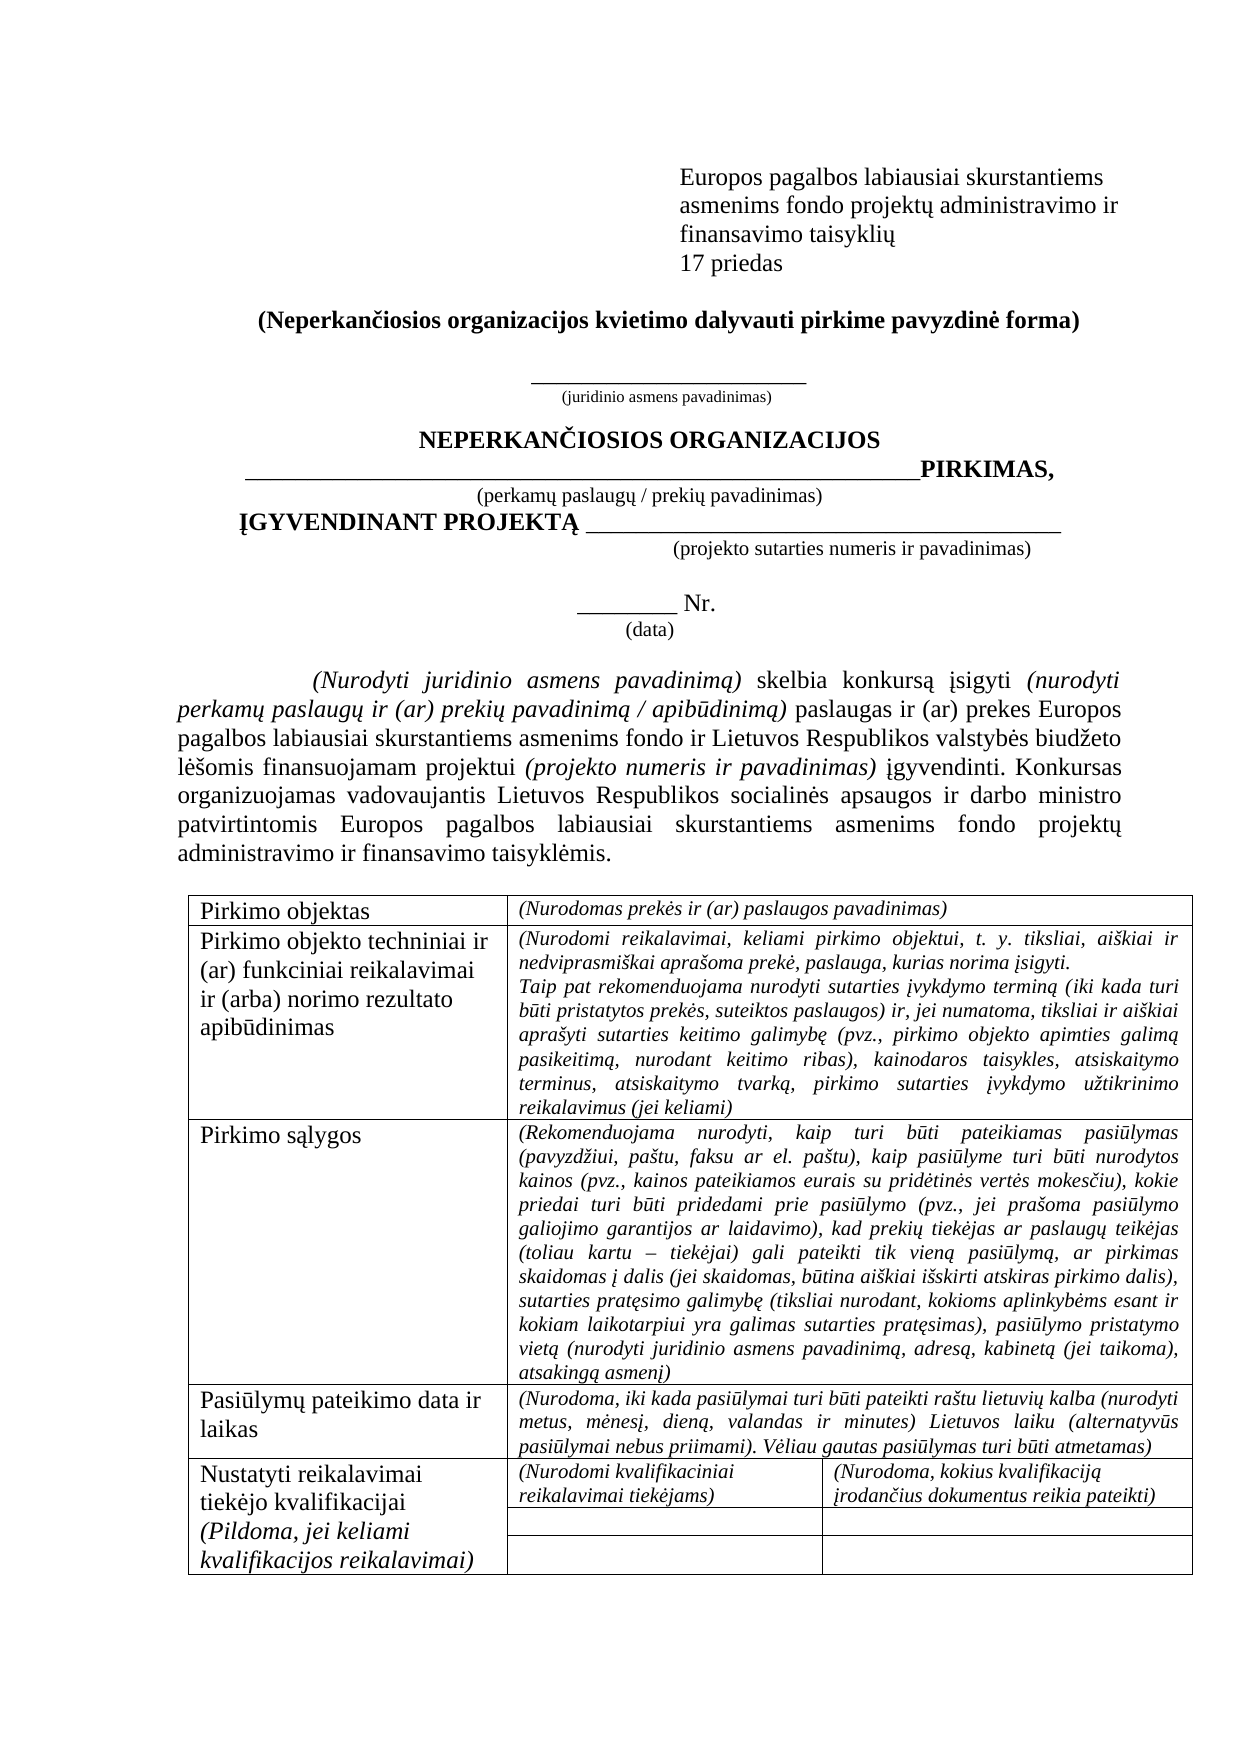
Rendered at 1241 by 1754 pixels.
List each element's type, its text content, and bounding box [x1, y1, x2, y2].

table_cell [823, 1508, 1192, 1535]
text Europos pagalbos labiausiai skurstantiems [679, 162, 1160, 190]
table_cell Pasiūlymų pateikimo data ir laikas [189, 1385, 507, 1458]
text (projekto sutarties numeris ir pavadinimas) [447, 536, 1122, 560]
text (perkamų paslaugų / prekių pavadinimas) [177, 483, 1122, 507]
text (Nurodyti juridinio asmens pavadinimą) skelbia konkursą įsigyti (nurodyti perkamų paslaugų ir (ar) prekių pavadinimą / apibūdinimą) paslaugas ir (ar) prekes Europos pagalbos labiausiai skurstantiems asmenims fondo ir Lietuvos Respublikos valstybės biudžeto lėšomis finansuojamam projektui (projekto numeris ir pavadinimas) įgyvendinti. Konkursas organizuojamas vadovaujantis Lietuvos Respublikos socialinės apsaugos ir darbo ministro patvirtintomis Europos pagalbos labiausiai skurstantiems asmenims fondo projektų administravimo ir finansavimo taisyklėmis. [177, 665, 1122, 867]
text ________ Nr. [177, 588, 1122, 617]
text asmenims fondo projektų administravimo ir [679, 190, 1160, 219]
text (Neperkančiosios organizacijos kvietimo dalyvauti pirkime pavyzdinė forma) [177, 305, 1160, 334]
text NEPERKANČIOSIOS ORGANIZACIJOS [177, 425, 1122, 454]
table_cell (Nurodoma, kokius kvalifikaciją įrodančius dokumentus reikia pateikti) [823, 1459, 1192, 1507]
text (juridinio asmens pavadinimas) [177, 387, 1160, 406]
table_header (Nurodomas prekės ir (ar) paslaugos pavadinimas) [508, 896, 1192, 925]
text 17 priedas [679, 248, 1160, 277]
table_cell (Rekomenduojama nurodyti, kaip turi būti pateikiamas pasiūlymas (pavyzdžiui, paštu, faksu ar el. paštu), kaip pasiūlyme turi būti nurodytos kainos (pvz., kainos pateikiamos eurais su pridėtinės vertės mokesčiu), kokie priedai turi būti pridedami prie pasiūlymo (pvz., jei prašoma pasiūlymo galiojimo garantijos ar laidavimo), kad prekių tiekėjas ar paslaugų teikėjas (toliau kartu – tiekėjai) gali pateikti tik vieną pasiūlymą, ar pirkimas skaidomas į dalis (jei skaidomas, būtina aiškiai išskirti atskiras pirkimo dalis), sutarties pratęsimo galimybę (tiksliai nurodant, kokioms aplinkybėms esant ir kokiam laikotarpiui yra galimas sutarties pratęsimas), pasiūlymo pristatymo vietą (nurodyti juridinio asmens pavadinimą, adresą, kabinetą (jei taikoma), atsakingą asmenį) [508, 1120, 1192, 1384]
table_header Pirkimo objektas [189, 896, 507, 925]
text ĮGYVENDINANT PROJEKTĄ ______________________________________ [177, 507, 1122, 536]
table_cell (Nurodomi kvalifikaciniai reikalavimai tiekėjams) [508, 1459, 822, 1507]
table_cell Nustatyti reikalavimai tiekėjo kvalifikacijai (Pildoma, jei keliami kvalifikacijos reikalavimai) [189, 1459, 507, 1574]
table_cell (Nurodoma, iki kada pasiūlymai turi būti pateikti raštu lietuvių kalba (nurodyti metus, mėnesį, dieną, valandas ir minutes) Lietuvos laiku (alternatyvūs pasiūlymai nebus priimami). Vėliau gautas pasiūlymas turi būti atmetamas) [508, 1385, 1192, 1458]
text ______________________ [177, 358, 1160, 387]
text ______________________________________________________PIRKIMAS, [177, 454, 1122, 483]
table_cell [508, 1508, 822, 1535]
table_cell Pirkimo objekto techniniai ir (ar) funkciniai reikalavimai ir (arba) norimo rezultato apibūdinimas [189, 926, 507, 1119]
table_cell Pirkimo sąlygos [189, 1120, 507, 1384]
table_cell [823, 1536, 1192, 1574]
text (data) [177, 617, 1122, 641]
table_cell (Nurodomi reikalavimai, keliami pirkimo objektui, t. y. tiksliai, aiškiai ir nedviprasmiškai aprašoma prekė, paslauga, kurias norima įsigyti. Taip pat rekomenduojama nurodyti sutarties įvykdymo terminą (iki kada turi būti pristatytos prekės, suteiktos paslaugos) ir, jei numatoma, tiksliai ir aiškiai aprašyti sutarties keitimo galimybę (pvz., pirkimo objekto apimties galimą pasikeitimą, nurodant keitimo ribas), kainodaros taisykles, atsiskaitymo terminus, atsiskaitymo tvarką, pirkimo sutarties įvykdymo užtikrinimo reikalavimus (jei keliami) [508, 926, 1192, 1119]
table_cell [508, 1536, 822, 1574]
text finansavimo taisyklių [679, 219, 1160, 248]
